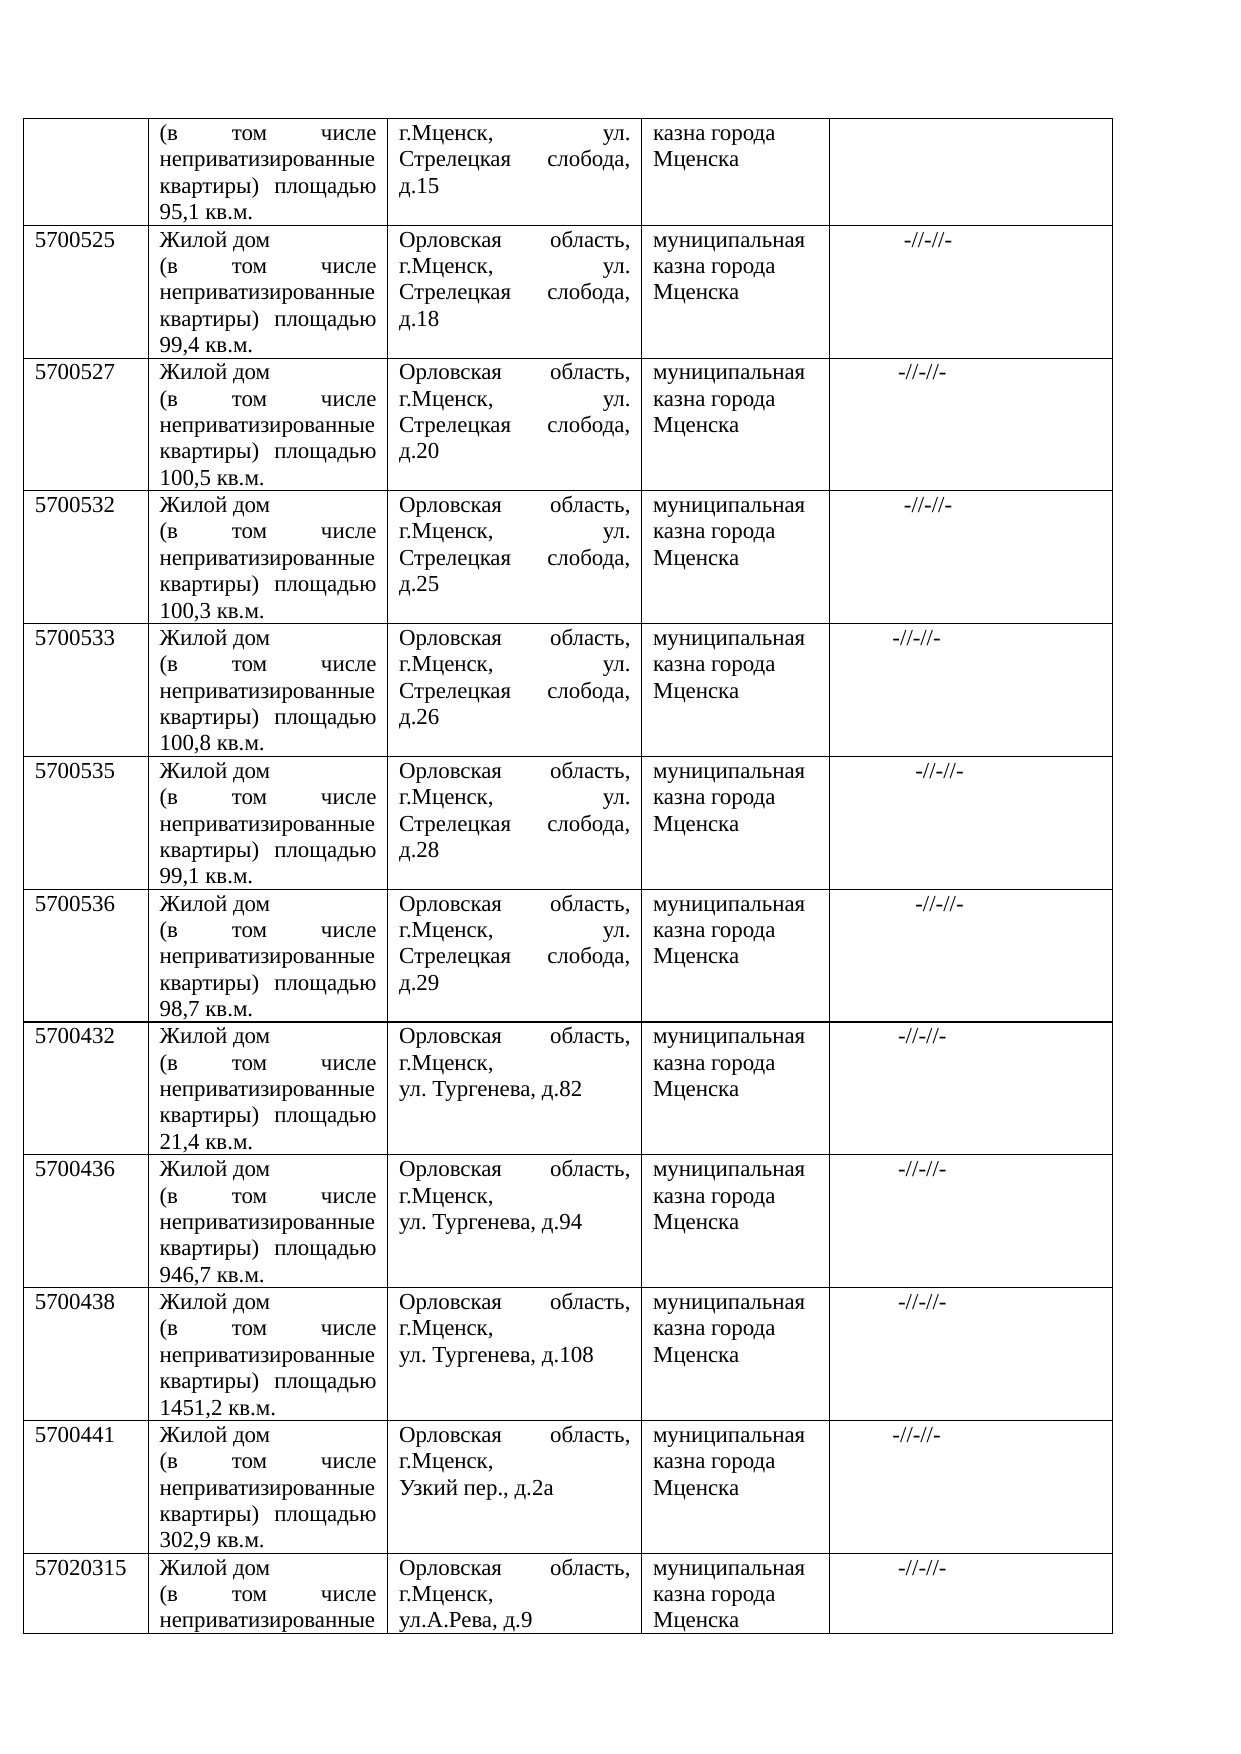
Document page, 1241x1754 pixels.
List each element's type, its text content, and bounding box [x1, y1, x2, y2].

table_cell -//-//- [830, 1288, 1112, 1420]
table_cell Орловская область, г.Мценск, ул. Тургенева, д.82 [388, 1023, 641, 1154]
table_cell Орловская область, г.Мценск, ул. Стрелецкая слобода, д.29 [388, 890, 641, 1021]
table_cell Орловская область, г.Мценск, ул. Стрелецкая слобода, д.28 [388, 757, 641, 889]
table_cell -//-//- [830, 757, 1112, 889]
table_cell Орловская область, г.Мценск, ул. Стрелецкая слобода, д.26 [388, 624, 641, 756]
table_cell 5700532 [24, 491, 148, 623]
table_cell 5700535 [24, 757, 148, 889]
table_cell 57020315 [24, 1554, 148, 1633]
table_cell Жилой дом (в том числе неприватизированные квартиры) площадью 99,1 кв.м. [149, 757, 387, 889]
table_cell [830, 119, 1112, 224]
table_cell -//-//- [830, 1155, 1112, 1287]
table_cell -//-//- [830, 1554, 1112, 1633]
table_cell Жилой дом (в том числе неприватизированные квартиры) площадью 100,5 кв.м. [149, 359, 387, 490]
table_cell -//-//- [830, 226, 1112, 357]
table_cell Жилой дом (в том числе неприватизированные квартиры) площадью 302,9 кв.м. [149, 1421, 387, 1553]
table_cell муниципальная казна города Мценска [642, 624, 829, 756]
table_cell Жилой дом (в том числе неприватизированные квартиры) площадью 100,3 кв.м. [149, 491, 387, 623]
table_cell муниципальная казна города Мценска [642, 1421, 829, 1553]
table_cell Орловская область, г.Мценск, ул. Стрелецкая слобода, д.18 [388, 226, 641, 357]
table_cell муниципальная казна города Мценска [642, 1023, 829, 1154]
table_cell Жилой дом (в том числе неприватизированные квартиры) площадью 98,7 кв.м. [149, 890, 387, 1021]
table_cell 5700432 [24, 1023, 148, 1154]
table_cell Жилой дом (в том числе неприватизированные [149, 1554, 387, 1633]
table_cell -//-//- [830, 1421, 1112, 1553]
table_cell 5700525 [24, 226, 148, 357]
table_cell Жилой дом (в том числе неприватизированные квартиры) площадью 21,4 кв.м. [149, 1023, 387, 1154]
table_cell -//-//- [830, 1023, 1112, 1154]
table_cell Орловская область, г.Мценск, ул.А.Рева, д.9 [388, 1554, 641, 1633]
table_cell 5700527 [24, 359, 148, 490]
table_cell Орловская область, г.Мценск, Узкий пер., д.2а [388, 1421, 641, 1553]
table_cell муниципальная казна города Мценска [642, 1155, 829, 1287]
table_cell 5700533 [24, 624, 148, 756]
table_cell [24, 119, 148, 224]
table_cell Жилой дом (в том числе неприватизированные квартиры) площадью 100,8 кв.м. [149, 624, 387, 756]
table_cell 5700441 [24, 1421, 148, 1553]
table_cell Жилой дом (в том числе неприватизированные квартиры) площадью 946,7 кв.м. [149, 1155, 387, 1287]
table_cell Орловская область, г.Мценск, ул. Тургенева, д.94 [388, 1155, 641, 1287]
table_cell муниципальная казна города Мценска [642, 890, 829, 1021]
table_cell 5700438 [24, 1288, 148, 1420]
table_cell муниципальная казна города Мценска [642, 1288, 829, 1420]
table_cell -//-//- [830, 890, 1112, 1021]
table_cell муниципальная казна города Мценска [642, 1554, 829, 1633]
table_cell Орловская область, г.Мценск, ул. Стрелецкая слобода, д.25 [388, 491, 641, 623]
table_cell Жилой дом (в том числе неприватизированные квартиры) площадью 99,4 кв.м. [149, 226, 387, 357]
table_cell -//-//- [830, 624, 1112, 756]
table_cell -//-//- [830, 491, 1112, 623]
table_cell 5700436 [24, 1155, 148, 1287]
table_cell казна города Мценска [642, 119, 829, 224]
table_cell муниципальная казна города Мценска [642, 491, 829, 623]
table_cell (в том числе неприватизированные квартиры) площадью 95,1 кв.м. [149, 119, 387, 224]
table_cell Орловская область, г.Мценск, ул. Тургенева, д.108 [388, 1288, 641, 1420]
table_cell 5700536 [24, 890, 148, 1021]
table_cell г.Мценск, ул. Стрелецкая слобода, д.15 [388, 119, 641, 224]
table_cell муниципальная казна города Мценска [642, 359, 829, 490]
table_cell муниципальная казна города Мценска [642, 226, 829, 357]
table_cell Орловская область, г.Мценск, ул. Стрелецкая слобода, д.20 [388, 359, 641, 490]
table_cell Жилой дом (в том числе неприватизированные квартиры) площадью 1451,2 кв.м. [149, 1288, 387, 1420]
table_cell муниципальная казна города Мценска [642, 757, 829, 889]
table_cell -//-//- [830, 359, 1112, 490]
